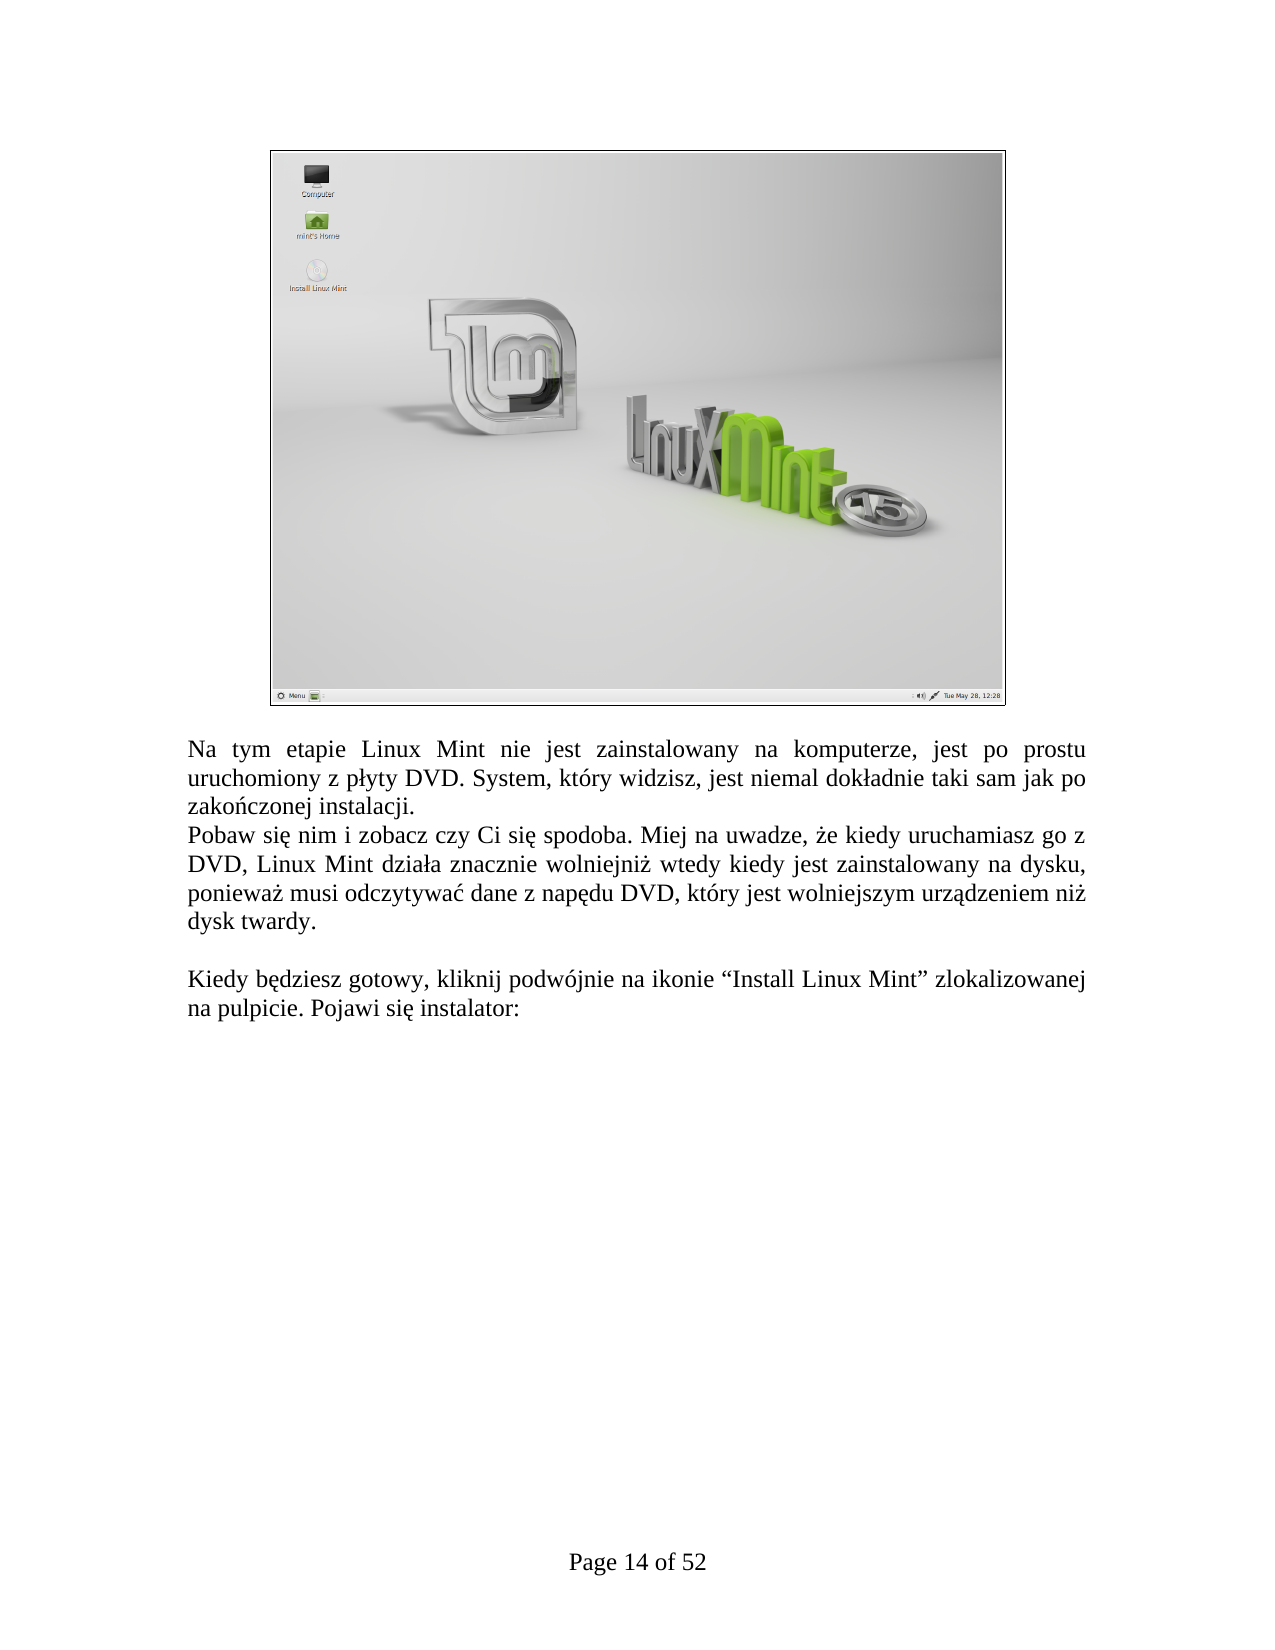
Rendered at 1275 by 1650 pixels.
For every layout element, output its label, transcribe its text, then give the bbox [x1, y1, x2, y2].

text Pobaw się nim i zobacz czy Ci się spodoba. Miej na uwadze, że kiedy uruchamiasz go z DVD, Linux Mint działa znacznie wolniejniż wtedy kiedy jest zainstalowany na dysku, ponieważ musi odczytywać dane z napędu DVD, który jest wolniejszym urządzeniem niż dysk twardy. [187, 820, 1087, 935]
picture [272, 153, 1003, 702]
text Na tym etapie Linux Mint nie jest zainstalowany na komputerze, jest po prostu uruchomiony z płyty DVD. System, który widzisz, jest niemal dokładnie taki sam jak po zakończonej instalacji. [187, 734, 1087, 820]
text Kiedy będziesz gotowy, kliknij podwójnie na ikonie “Install Linux Mint” zlokalizowanej na pulpicie. Pojawi się instalator: [187, 964, 1087, 1021]
